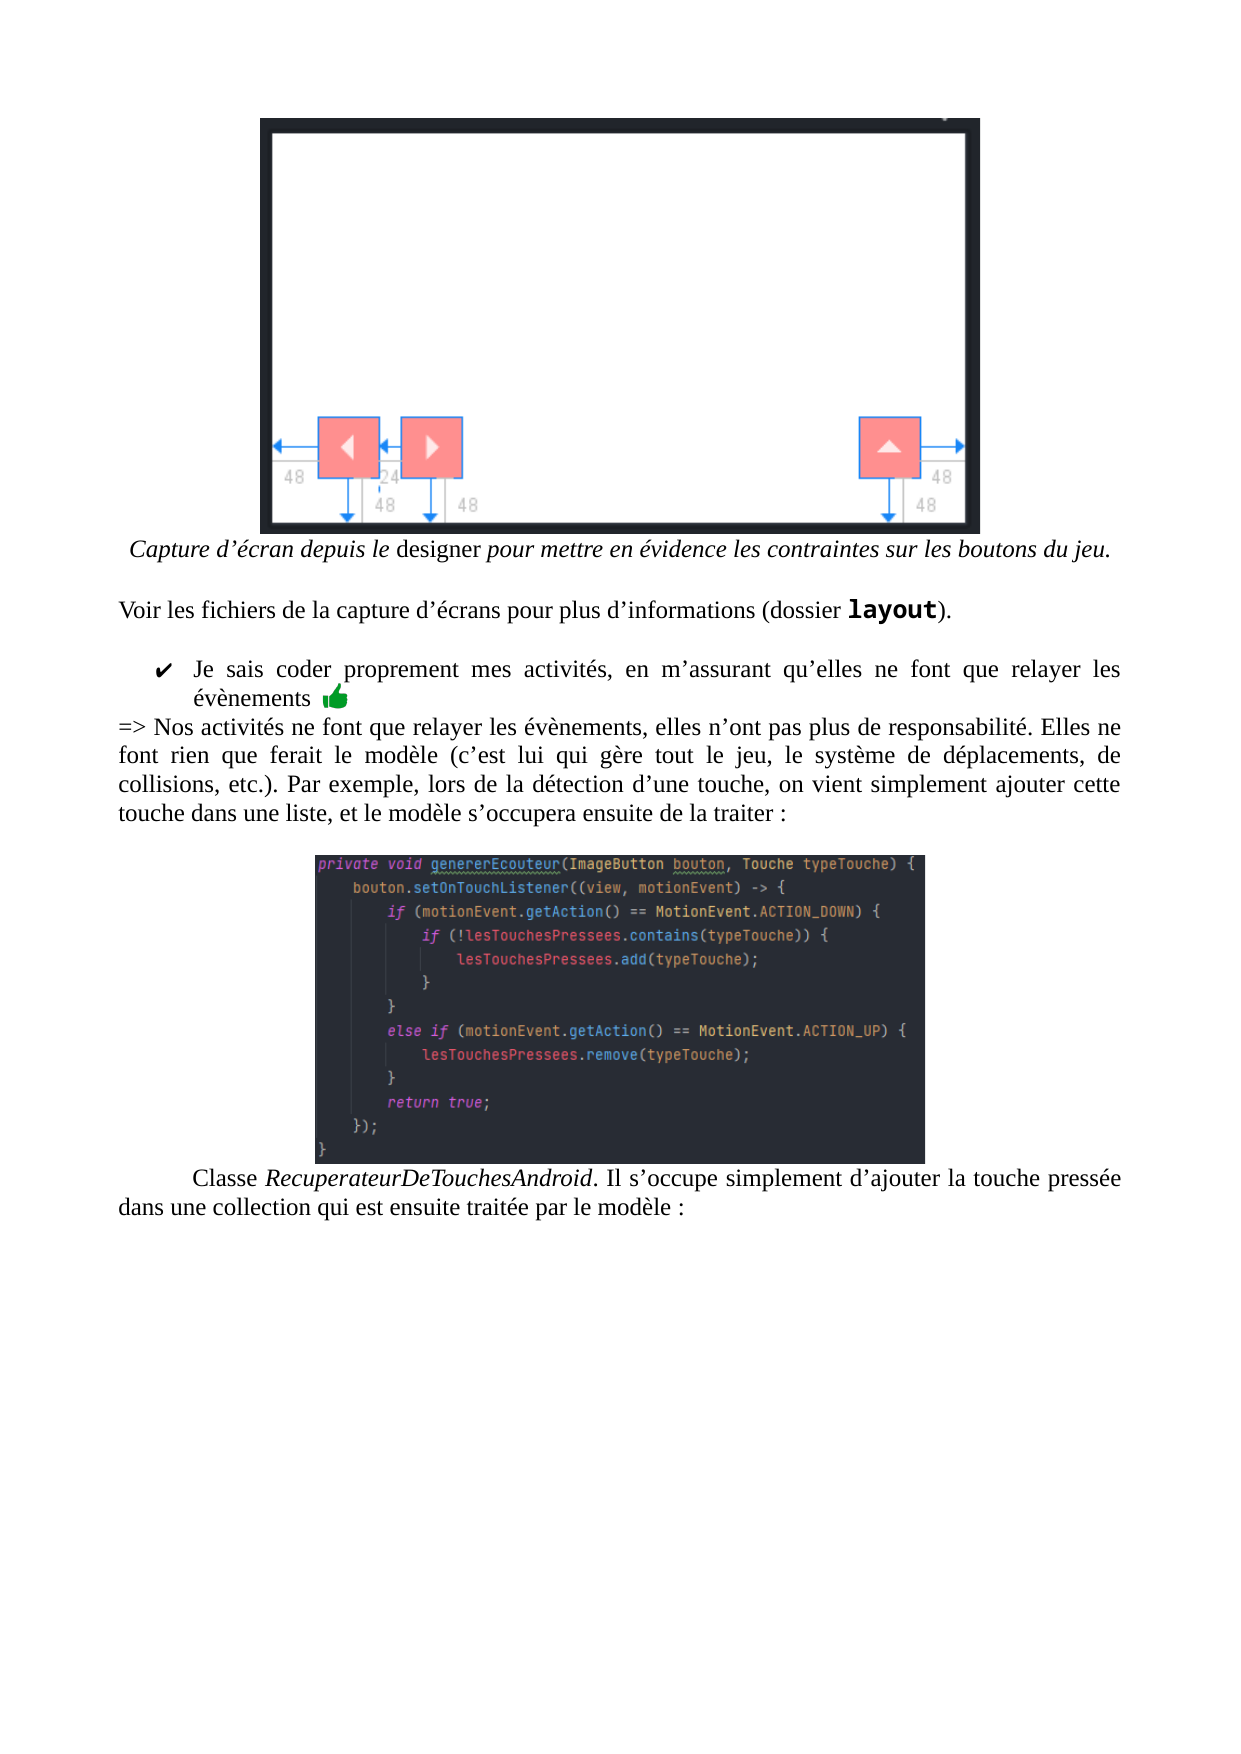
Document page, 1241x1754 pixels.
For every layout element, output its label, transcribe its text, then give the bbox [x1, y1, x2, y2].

text => Nos activités ne font que relayer les évènements, elles n’ont pas plus de responsabilité. Elles ne font rien que ferait le modèle (c’est lui qui gère tout le jeu, le système de déplacements, de collisions, etc.). Par exemple, lors de la détection d’une touche, on vient simplement ajouter cette touche dans une liste, et le modèle s’occupera ensuite de la traiter : [118, 712, 1122, 827]
text Classe RecuperateurDeTouchesAndroid. Il s’occupe simplement d’ajouter la touche pressée dans une collection qui est ensuite traitée par le modèle : [118, 1164, 1122, 1221]
picture [260, 118, 981, 534]
text Voir les fichiers de la capture d’écrans pour plus d’informations (dossier layout). [118, 591, 1122, 625]
picture [315, 855, 926, 1164]
text Capture d’écran depuis le designer pour mettre en évidence les contraintes sur les boutons du jeu. [118, 118, 1122, 562]
picture [322, 683, 349, 710]
list Je sais coder proprement mes activités, en m’assurant qu’elles ne font que relayer les évènements [156, 654, 1122, 712]
